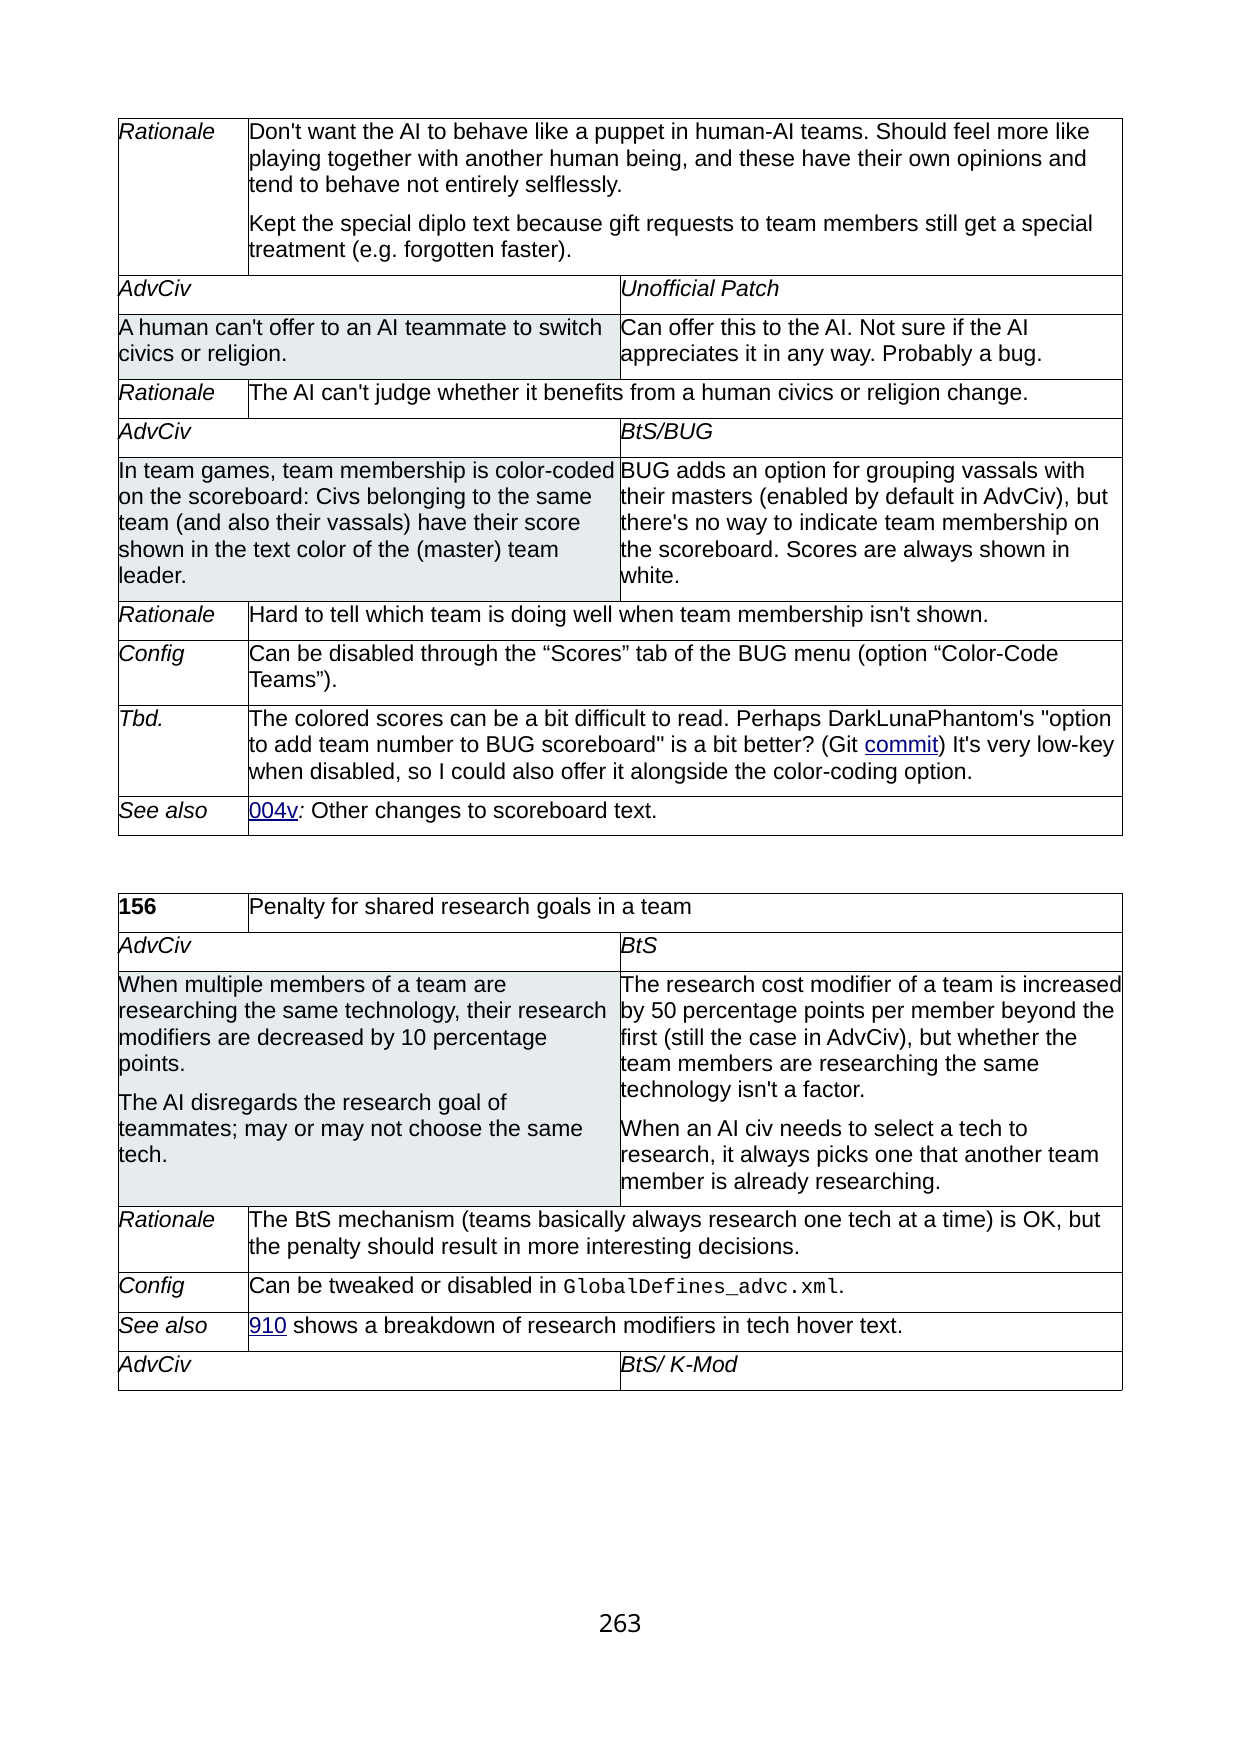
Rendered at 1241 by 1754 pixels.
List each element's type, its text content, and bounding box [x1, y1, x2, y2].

table_cell Rationale [119, 380, 248, 418]
table_cell The colored scores can be a bit difficult to read. Perhaps DarkLunaPhantom's "option to add team number to BUG scoreboard" is a bit better? (Git commit) It's very low-key when disabled, so I could also offer it alongside the color-coding option. [249, 706, 1122, 796]
table_cell In team games, team membership is color-coded on the scoreboard: Civs belonging to the same team (and also their vassals) have their score shown in the text color of the (master) team leader. [119, 458, 620, 601]
table_cell AdvCiv [119, 1352, 620, 1389]
table_cell AdvCiv [119, 419, 620, 457]
table_cell Rationale [119, 1207, 248, 1272]
table_cell Rationale [119, 119, 248, 275]
table_cell AdvCiv [119, 276, 620, 314]
table_cell The research cost modifier of a team is increased by 50 percentage points per member beyond the first (still the case in AdvCiv), but whether the team members are researching the same technology isn't a factor. When an AI civ needs to select a tech to research, it always picks one that another team member is already researching. [621, 972, 1122, 1206]
table_cell The BtS mechanism (teams basically always research one tech at a time) is OK, but the penalty should result in more interesting decisions. [249, 1207, 1122, 1272]
table_cell When multiple members of a team are researching the same technology, their research modifiers are decreased by 10 percentage points. The AI disregards the research goal of teammates; may or may not choose the same tech. [119, 972, 620, 1206]
table_cell Don't want the AI to behave like a puppet in human-AI teams. Should feel more like playing together with another human being, and these have their own opinions and tend to behave not entirely selflessly. Kept the special diplo text because gift requests to team members still get a special treatment (e.g. forgotten faster). [249, 119, 1122, 275]
table_cell Tbd. [119, 706, 248, 796]
table_cell AdvCiv [119, 933, 620, 971]
table_cell Can be tweaked or disabled in GlobalDefines_advc.xml. [249, 1273, 1122, 1312]
table_cell Rationale [119, 602, 248, 640]
table_cell BtS/ K-Mod [621, 1352, 1122, 1389]
table_cell Unofficial Patch [621, 276, 1122, 314]
table_cell BtS/BUG [621, 419, 1122, 457]
table_cell 910 shows a breakdown of research modifiers in tech hover text. [249, 1313, 1122, 1351]
table_cell Can be disabled through the “Scores” tab of the BUG menu (option “Color-Code Teams”). [249, 641, 1122, 705]
table_header 156 [119, 894, 248, 932]
table_header Penalty for shared research goals in a team [249, 894, 1122, 932]
table_cell Config [119, 1273, 248, 1312]
table_cell 004v: Other changes to scoreboard text. [249, 797, 1122, 835]
table_cell Config [119, 641, 248, 705]
table_cell BUG adds an option for grouping vassals with their masters (enabled by default in AdvCiv), but there's no way to indicate team membership on the scoreboard. Scores are always shown in white. [621, 458, 1122, 601]
table_cell See also [119, 1313, 248, 1351]
table_cell Hard to tell which team is doing well when team membership isn't shown. [249, 602, 1122, 640]
table_cell See also [119, 797, 248, 835]
table_cell Can offer this to the AI. Not sure if the AI appreciates it in any way. Probably a bug. [621, 315, 1122, 379]
table_cell The AI can't judge whether it benefits from a human civics or religion change. [249, 380, 1122, 418]
table_cell BtS [621, 933, 1122, 971]
table_cell A human can't offer to an AI teammate to switch civics or religion. [119, 315, 620, 379]
